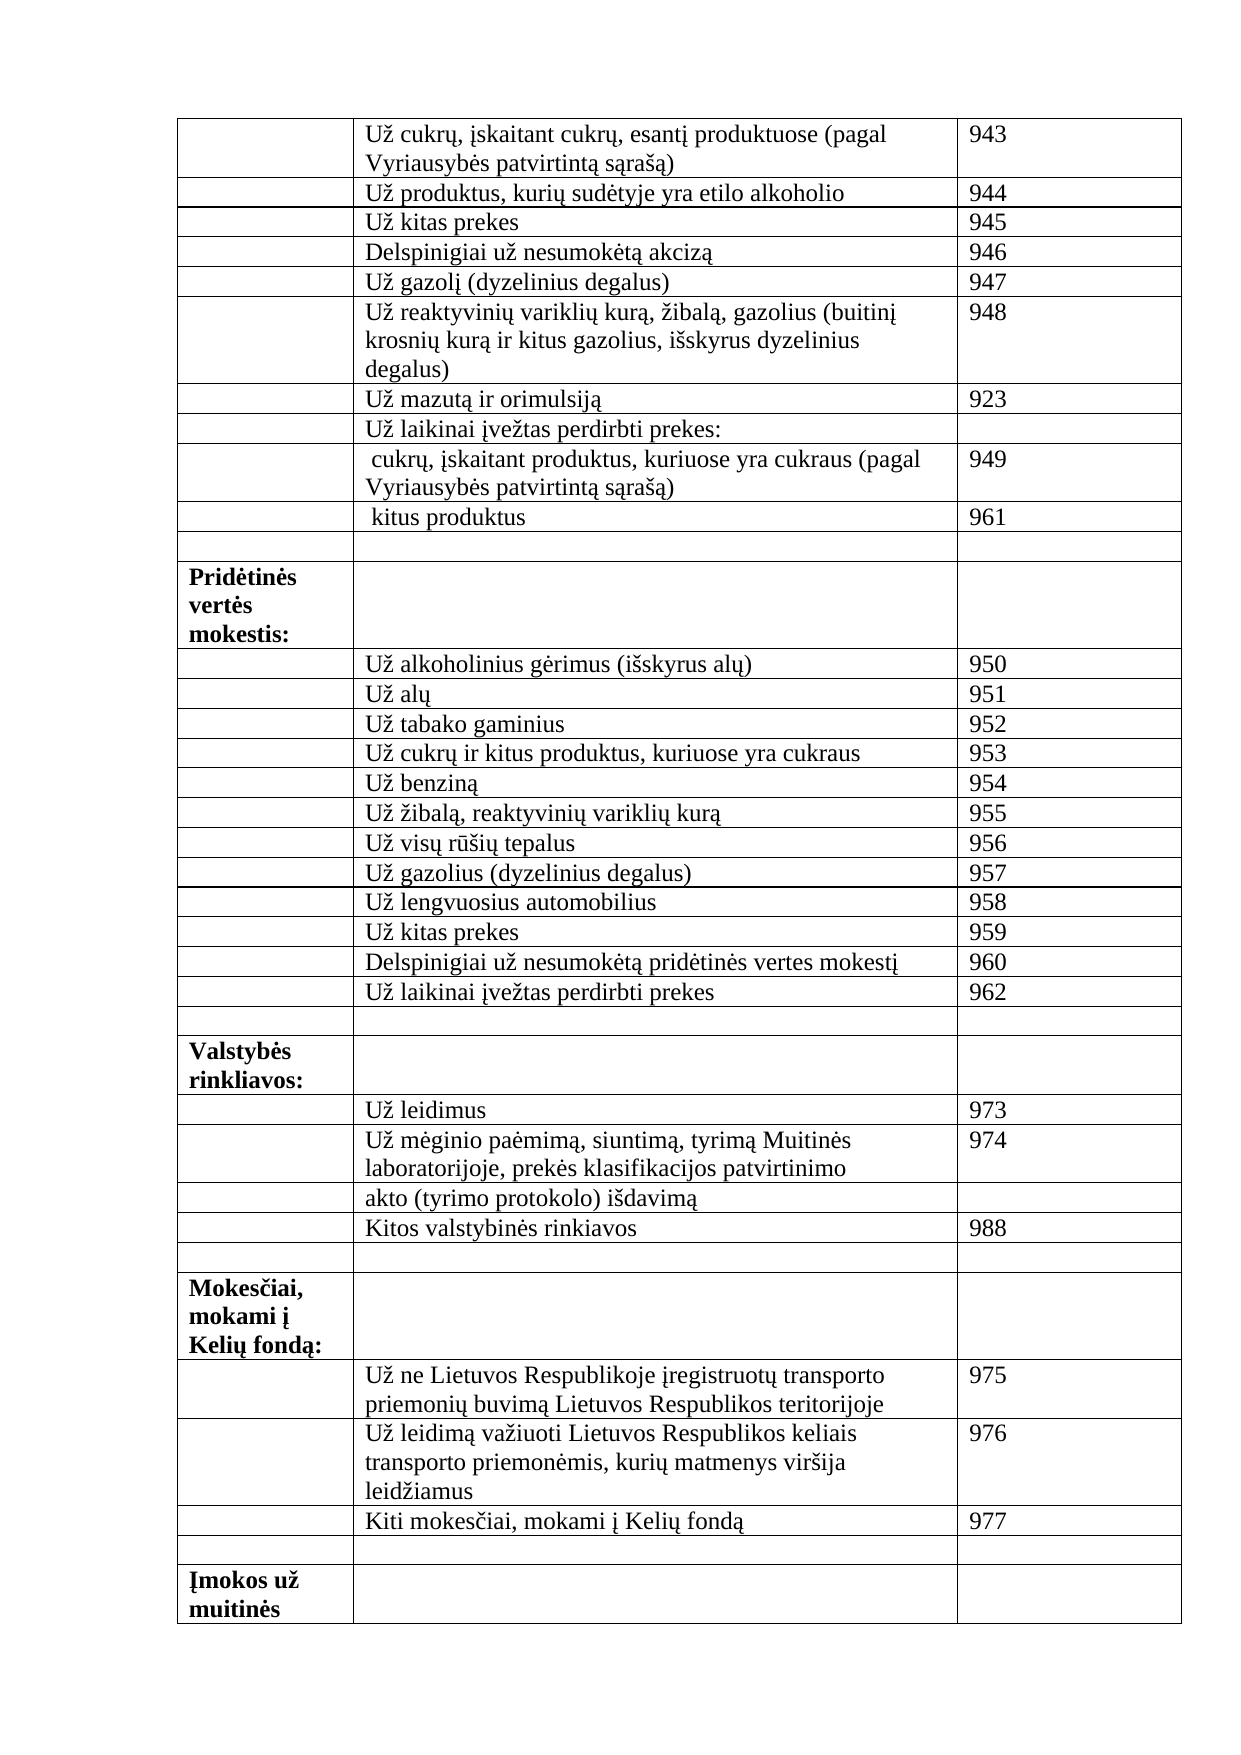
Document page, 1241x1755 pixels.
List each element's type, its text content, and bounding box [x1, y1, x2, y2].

table_cell [178, 1506, 353, 1534]
table_cell [958, 562, 1181, 648]
table_cell [178, 858, 353, 886]
table_cell Už cukrų, įskaitant cukrų, esantį produktuose (pagal Vyriausybės patvirtintą sąrašą) [354, 119, 957, 177]
table_cell [354, 1036, 957, 1094]
table_cell 945 [958, 208, 1181, 236]
table_cell [178, 384, 353, 413]
table_cell [354, 1565, 957, 1623]
table_cell [354, 562, 957, 648]
table_cell 957 [958, 858, 1181, 886]
table_cell Delspinigiai už nesumokėtą akcizą [354, 237, 957, 266]
table_cell Už leidimą važiuoti Lietuvos Respublikos keliais transporto priemonėmis, kurių matmenys viršija leidžiamus [354, 1419, 957, 1505]
table_cell Už lengvuosius automobilius [354, 888, 957, 916]
table_cell [178, 208, 353, 236]
table_cell [354, 1007, 957, 1035]
table_cell 943 [958, 119, 1181, 177]
table_cell 950 [958, 649, 1181, 678]
table_cell Už benziną [354, 768, 957, 797]
table_cell [178, 1125, 353, 1182]
table_cell [354, 1273, 957, 1359]
table_cell Kiti mokesčiai, mokami į Kelių fondą [354, 1506, 957, 1534]
table_cell [178, 414, 353, 443]
table_cell 977 [958, 1506, 1181, 1534]
table_cell 974 [958, 1125, 1181, 1182]
table_cell Už tabako gaminius [354, 709, 957, 737]
table_cell Už laikinai įvežtas perdirbti prekes [354, 977, 957, 1006]
table_cell Delspinigiai už nesumokėtą pridėtinės vertes mokestį [354, 947, 957, 976]
table_cell [178, 1213, 353, 1242]
table_cell [958, 1565, 1181, 1623]
table_cell [958, 1273, 1181, 1359]
table_cell [178, 297, 353, 383]
table_cell 962 [958, 977, 1181, 1006]
table_cell Už leidimus [354, 1095, 957, 1124]
table_cell 959 [958, 917, 1181, 946]
table_cell Už reaktyvinių variklių kurą, žibalą, gazolius (buitinį krosnių kurą ir kitus gazolius, išskyrus dyzelinius degalus) [354, 297, 957, 383]
table_cell [178, 739, 353, 767]
table_cell Už kitas prekes [354, 917, 957, 946]
table_cell [178, 237, 353, 266]
table_cell 948 [958, 297, 1181, 383]
table_cell [178, 1243, 353, 1272]
table_cell [178, 1536, 353, 1564]
table_cell 961 [958, 502, 1181, 531]
table_cell [178, 888, 353, 916]
table_cell [178, 178, 353, 206]
table_cell Už gazolį (dyzelinius degalus) [354, 267, 957, 296]
table_cell [958, 1036, 1181, 1094]
table_cell 946 [958, 237, 1181, 266]
table_cell Už produktus, kurių sudėtyje yra etilo alkoholio [354, 178, 957, 206]
table_cell [178, 679, 353, 708]
table_cell Pridėtinės vertės mokestis: [178, 562, 353, 648]
table_cell [958, 1243, 1181, 1272]
table_cell Už kitas prekes [354, 208, 957, 236]
table_cell [178, 1419, 353, 1505]
table_cell [178, 267, 353, 296]
table_cell 955 [958, 798, 1181, 827]
table_cell 944 [958, 178, 1181, 206]
table_cell [178, 1007, 353, 1035]
table_cell [958, 1536, 1181, 1564]
table_cell [178, 917, 353, 946]
table_cell [958, 1183, 1181, 1212]
table_cell [178, 1095, 353, 1124]
table_cell 947 [958, 267, 1181, 296]
table_cell Už laikinai įvežtas perdirbti prekes: [354, 414, 957, 443]
table_cell [178, 709, 353, 737]
table_cell [958, 414, 1181, 443]
table_cell 954 [958, 768, 1181, 797]
table_cell 953 [958, 739, 1181, 767]
table_cell Įmokos už muitinės [178, 1565, 353, 1623]
table_cell 976 [958, 1419, 1181, 1505]
table_cell Valstybės rinkliavos: [178, 1036, 353, 1094]
table_cell 973 [958, 1095, 1181, 1124]
table_cell Mokesčiai, mokami į Kelių fondą: [178, 1273, 353, 1359]
table_cell [178, 649, 353, 678]
table_cell 988 [958, 1213, 1181, 1242]
table_cell [354, 532, 957, 561]
table_cell Už ne Lietuvos Respublikoje įregistruotų transporto priemonių buvimą Lietuvos Respublikos teritorijoje [354, 1360, 957, 1417]
table_cell 952 [958, 709, 1181, 737]
table_cell Už žibalą, reaktyvinių variklių kurą [354, 798, 957, 827]
table_cell [178, 768, 353, 797]
table_cell [178, 798, 353, 827]
table_cell Už alkoholinius gėrimus (išskyrus alų) [354, 649, 957, 678]
table_cell [178, 977, 353, 1006]
table_cell [354, 1536, 957, 1564]
table_cell [178, 119, 353, 177]
table_cell [178, 947, 353, 976]
table_cell 956 [958, 828, 1181, 857]
table_cell 958 [958, 888, 1181, 916]
table_cell 949 [958, 444, 1181, 501]
table_cell akto (tyrimo protokolo) išdavimą [354, 1183, 957, 1212]
table_cell [354, 1243, 957, 1272]
table_cell cukrų, įskaitant produktus, kuriuose yra cukraus (pagal Vyriausybės patvirtintą sąrašą) [354, 444, 957, 501]
table_cell [178, 444, 353, 501]
table_cell 951 [958, 679, 1181, 708]
table_cell Už mėginio paėmimą, siuntimą, tyrimą Muitinės laboratorijoje, prekės klasifikacijos patvirtinimo [354, 1125, 957, 1182]
table_cell Už mazutą ir orimulsiją [354, 384, 957, 413]
table_cell [178, 828, 353, 857]
table_cell Už cukrų ir kitus produktus, kuriuose yra cukraus [354, 739, 957, 767]
table_cell [958, 532, 1181, 561]
table_cell [178, 1360, 353, 1417]
table_cell Kitos valstybinės rinkiavos [354, 1213, 957, 1242]
table_cell 960 [958, 947, 1181, 976]
table_cell Už gazolius (dyzelinius degalus) [354, 858, 957, 886]
table_cell 923 [958, 384, 1181, 413]
table_cell [178, 1183, 353, 1212]
table_cell [178, 532, 353, 561]
table_cell kitus produktus [354, 502, 957, 531]
table_cell Už visų rūšių tepalus [354, 828, 957, 857]
table_cell [958, 1007, 1181, 1035]
table_cell Už alų [354, 679, 957, 708]
table_cell 975 [958, 1360, 1181, 1417]
table_cell [178, 502, 353, 531]
